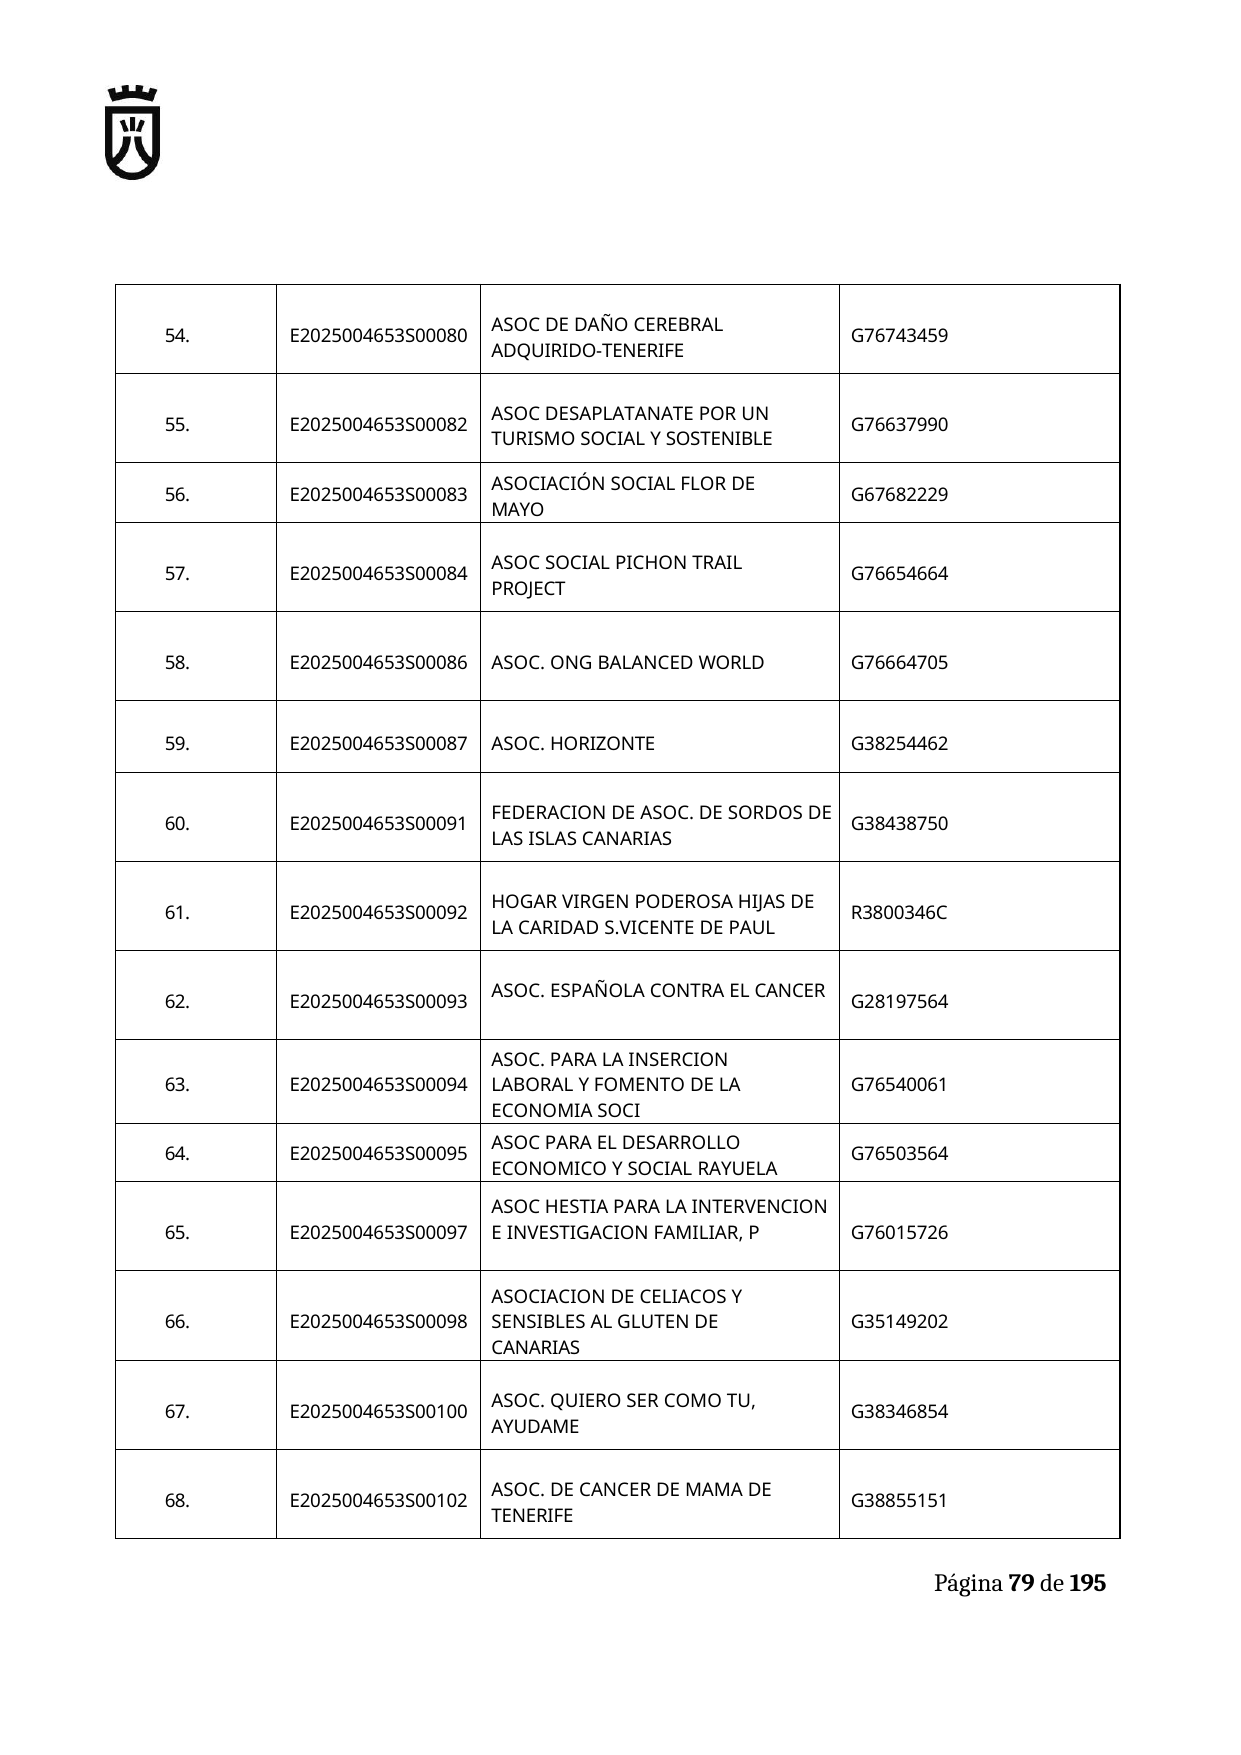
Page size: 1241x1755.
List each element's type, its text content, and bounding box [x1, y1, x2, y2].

table_cell HOGAR VIRGEN PODEROSA HIJAS DE LA CARIDAD S.VICENTE DE PAUL [481, 862, 839, 949]
table_cell 64. [116, 1124, 276, 1181]
table_cell 61. [116, 862, 276, 949]
table_cell G76015726 [840, 1182, 1119, 1270]
table_cell R3800346C [840, 862, 1119, 949]
table_cell ASOC. ESPAÑOLA CONTRA EL CANCER [481, 951, 839, 1039]
table_cell G76664705 [840, 612, 1119, 700]
table_cell 66. [116, 1271, 276, 1359]
table_cell G76540061 [840, 1040, 1119, 1122]
table_cell 67. [116, 1361, 276, 1448]
table_cell ASOC HESTIA PARA LA INTERVENCION E INVESTIGACION FAMILIAR, P [481, 1182, 839, 1270]
table_cell E2025004653S00082 [277, 374, 480, 462]
table_cell G28197564 [840, 951, 1119, 1039]
table_cell G76654664 [840, 523, 1119, 611]
table_cell 59. [116, 701, 276, 772]
table_cell E2025004653S00093 [277, 951, 480, 1039]
table_cell 56. [116, 463, 276, 522]
table_cell ASOCIACION DE CELIACOS Y SENSIBLES AL GLUTEN DE CANARIAS [481, 1271, 839, 1359]
table_cell 68. [116, 1450, 276, 1538]
table_cell G35149202 [840, 1271, 1119, 1359]
table_cell G67682229 [840, 463, 1119, 522]
table_cell ASOC PARA EL DESARROLLO ECONOMICO Y SOCIAL RAYUELA [481, 1124, 839, 1181]
table_header ASOC DE DAÑO CEREBRAL ADQUIRIDO-TENERIFE [481, 285, 839, 372]
table_cell E2025004653S00098 [277, 1271, 480, 1359]
table_cell E2025004653S00091 [277, 773, 480, 861]
table_cell E2025004653S00092 [277, 862, 480, 949]
table_cell G38438750 [840, 773, 1119, 861]
table_cell ASOC. DE CANCER DE MAMA DE TENERIFE [481, 1450, 839, 1538]
table_cell E2025004653S00087 [277, 701, 480, 772]
table_header 54. [116, 285, 276, 372]
table_cell E2025004653S00100 [277, 1361, 480, 1448]
table_cell 63. [116, 1040, 276, 1122]
table_cell G76637990 [840, 374, 1119, 462]
table_cell 65. [116, 1182, 276, 1270]
table_cell E2025004653S00094 [277, 1040, 480, 1122]
table_cell G38254462 [840, 701, 1119, 772]
table_cell E2025004653S00086 [277, 612, 480, 700]
table_cell G76503564 [840, 1124, 1119, 1181]
table_cell ASOC. ONG BALANCED WORLD [481, 612, 839, 700]
table_cell E2025004653S00102 [277, 1450, 480, 1538]
table_cell ASOC. QUIERO SER COMO TU, AYUDAME [481, 1361, 839, 1448]
table_cell E2025004653S00097 [277, 1182, 480, 1270]
table_header E2025004653S00080 [277, 285, 480, 372]
table_cell G38855151 [840, 1450, 1119, 1538]
table_cell E2025004653S00083 [277, 463, 480, 522]
table_cell 55. [116, 374, 276, 462]
table_cell FEDERACION DE ASOC. DE SORDOS DE LAS ISLAS CANARIAS [481, 773, 839, 861]
table_cell G38346854 [840, 1361, 1119, 1448]
table_cell 58. [116, 612, 276, 700]
table_cell 57. [116, 523, 276, 611]
table_cell E2025004653S00095 [277, 1124, 480, 1181]
table_cell ASOCIACIÓN SOCIAL FLOR DE MAYO [481, 463, 839, 522]
table_cell 60. [116, 773, 276, 861]
table_cell ASOC. HORIZONTE [481, 701, 839, 772]
table_cell ASOC. PARA LA INSERCION LABORAL Y FOMENTO DE LA ECONOMIA SOCI [481, 1040, 839, 1122]
table_header G76743459 [840, 285, 1119, 372]
table_cell E2025004653S00084 [277, 523, 480, 611]
table_cell ASOC SOCIAL PICHON TRAIL PROJECT [481, 523, 839, 611]
table_cell 62. [116, 951, 276, 1039]
table_cell ASOC DESAPLATANATE POR UN TURISMO SOCIAL Y SOSTENIBLE [481, 374, 839, 462]
